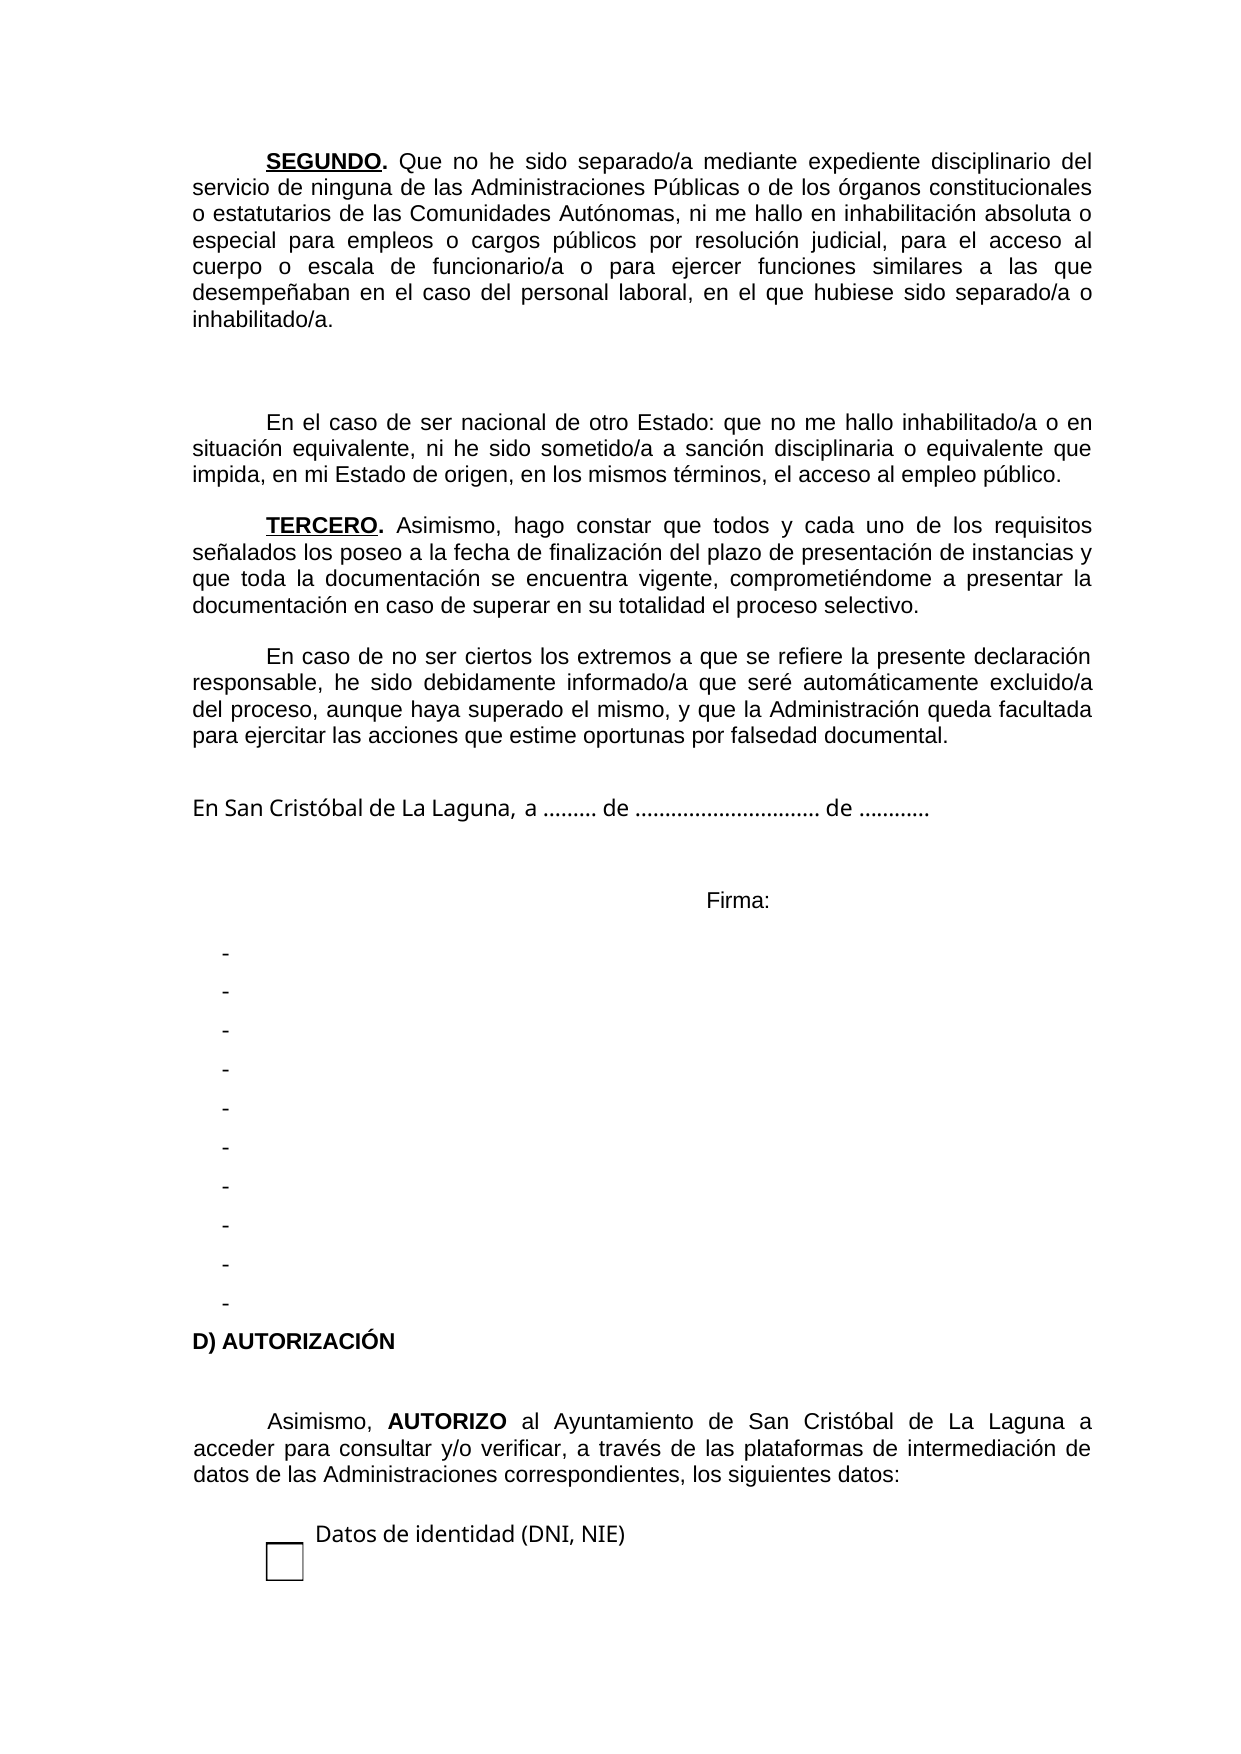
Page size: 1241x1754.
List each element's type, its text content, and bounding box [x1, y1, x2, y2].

text Datos de identidad (DNI, NIE) [266, 1518, 1093, 1580]
text En San Cristóbal de La Laguna, a ……… de …………………………. de ………… [192, 792, 1093, 823]
text En caso de no ser ciertos los extremos a que se refiere la presente declaración responsable, he sido debidamente informado/a que seré automáticamente excluido/a del proceso, aunque haya superado el mismo, y que la Administración queda facultada para ejercitar las acciones que estime oportunas por falsedad documental. [192, 643, 1093, 748]
text TERCERO. Asimismo, hago constar que todos y cada uno de los requisitos señalados los poseo a la fecha de finalización del plazo de presentación de instancias y que toda la documentación se encuentra vigente, comprometiéndome a presentar la documentación en caso de superar en su totalidad el proceso selectivo. [192, 512, 1093, 618]
text En el caso de ser nacional de otro Estado: que no me hallo inhabilitado/a o en situación equivalente, ni he sido sometido/a a sanción disciplinaria o equivalente que impida, en mi Estado de origen, en los mismos términos, el acceso al empleo público. [192, 408, 1093, 487]
text Firma: [310, 887, 1093, 913]
list AUTORIZACIÓN [192, 1328, 1093, 1354]
text SEGUNDO. Que no he sido separado/a mediante expediente disciplinario del servicio de ninguna de las Administraciones Públicas o de los órganos constitucionales o estatutarios de las Comunidades Autónomas, ni me hallo en inhabilitación absoluta o especial para empleos o cargos públicos por resolución judicial, para el acceso al cuerpo o escala de funcionario/a o para ejercer funciones similares a las que desempeñaban en el caso del personal laboral, en el que hubiese sido separado/a o inhabilitado/a. [192, 148, 1093, 332]
text Asimismo, AUTORIZO al Ayuntamiento de San Cristóbal de La Laguna a acceder para consultar y/o verificar, a través de las plataformas de intermediación de datos de las Administraciones correspondientes, los siguientes datos: [193, 1408, 1093, 1487]
